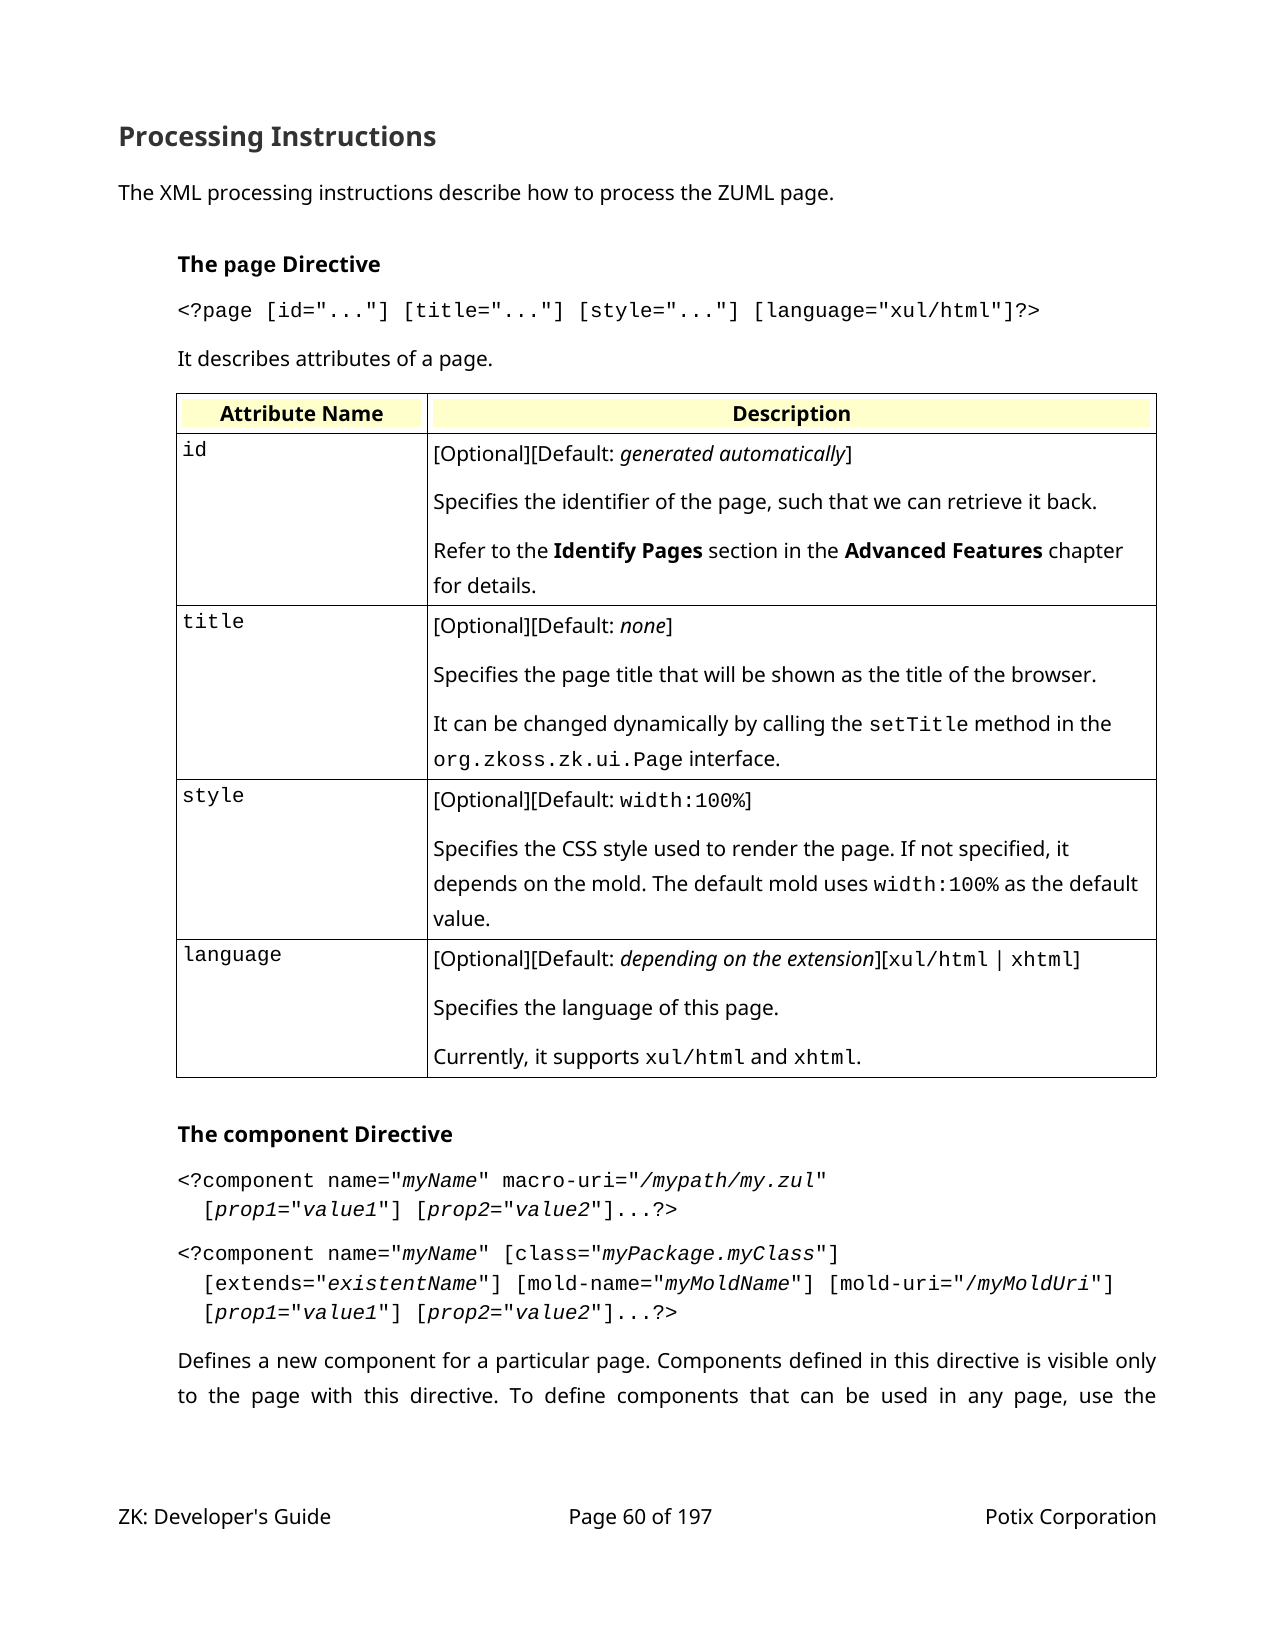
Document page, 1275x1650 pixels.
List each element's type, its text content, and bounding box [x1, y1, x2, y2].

text <?component name="myName" macro-uri="/mypath/my.zul" [prop1="value1"] [prop2="value2"]...?> [177, 1170, 1157, 1223]
text The XML processing instructions describe how to process the ZUML page. [118, 178, 1157, 207]
table_cell style [177, 780, 427, 939]
subtitle Processing Instructions [118, 118, 1157, 155]
table_cell [Optional][Default: depending on the extension][xul/html | xhtml] Specifies the language of this page. Currently, it supports xul/html and xhtml. [428, 940, 1156, 1077]
subtitle The component Directive [177, 1119, 1157, 1149]
text It describes attributes of a page. [177, 344, 1157, 372]
table_cell id [177, 434, 427, 605]
text Defines a new component for a particular page. Components defined in this directive is visible only to the page with this directive. To define components that can be used in any page, use the [177, 1346, 1157, 1410]
text <?component name="myName" [class="myPackage.myClass"] [extends="existentName"] [mold-name="myMoldName"] [mold-uri="/myMoldUri"] [prop1="value1"] [prop2="value2"]...?> [177, 1243, 1157, 1326]
table_header Description [428, 394, 1156, 433]
table_cell language [177, 940, 427, 1077]
table_cell [Optional][Default: generated automatically] Specifies the identifier of the page, such that we can retrieve it back. Refer to the Identify Pages section in the Advanced Features chapter for details. [428, 434, 1156, 605]
subtitle The page Directive [177, 249, 1157, 279]
table_cell [Optional][Default: width:100%] Specifies the CSS style used to render the page. If not specified, it depends on the mold. The default mold uses width:100% as the default value. [428, 780, 1156, 939]
table_cell title [177, 606, 427, 779]
text <?page [id="..."] [title="..."] [style="..."] [language="xul/html"]?> [177, 300, 1157, 323]
table_cell [Optional][Default: none] Specifies the page title that will be shown as the title of the browser. It can be changed dynamically by calling the setTitle method in the org.zkoss.zk.ui.Page interface. [428, 606, 1156, 779]
table_header Attribute Name [177, 394, 427, 433]
